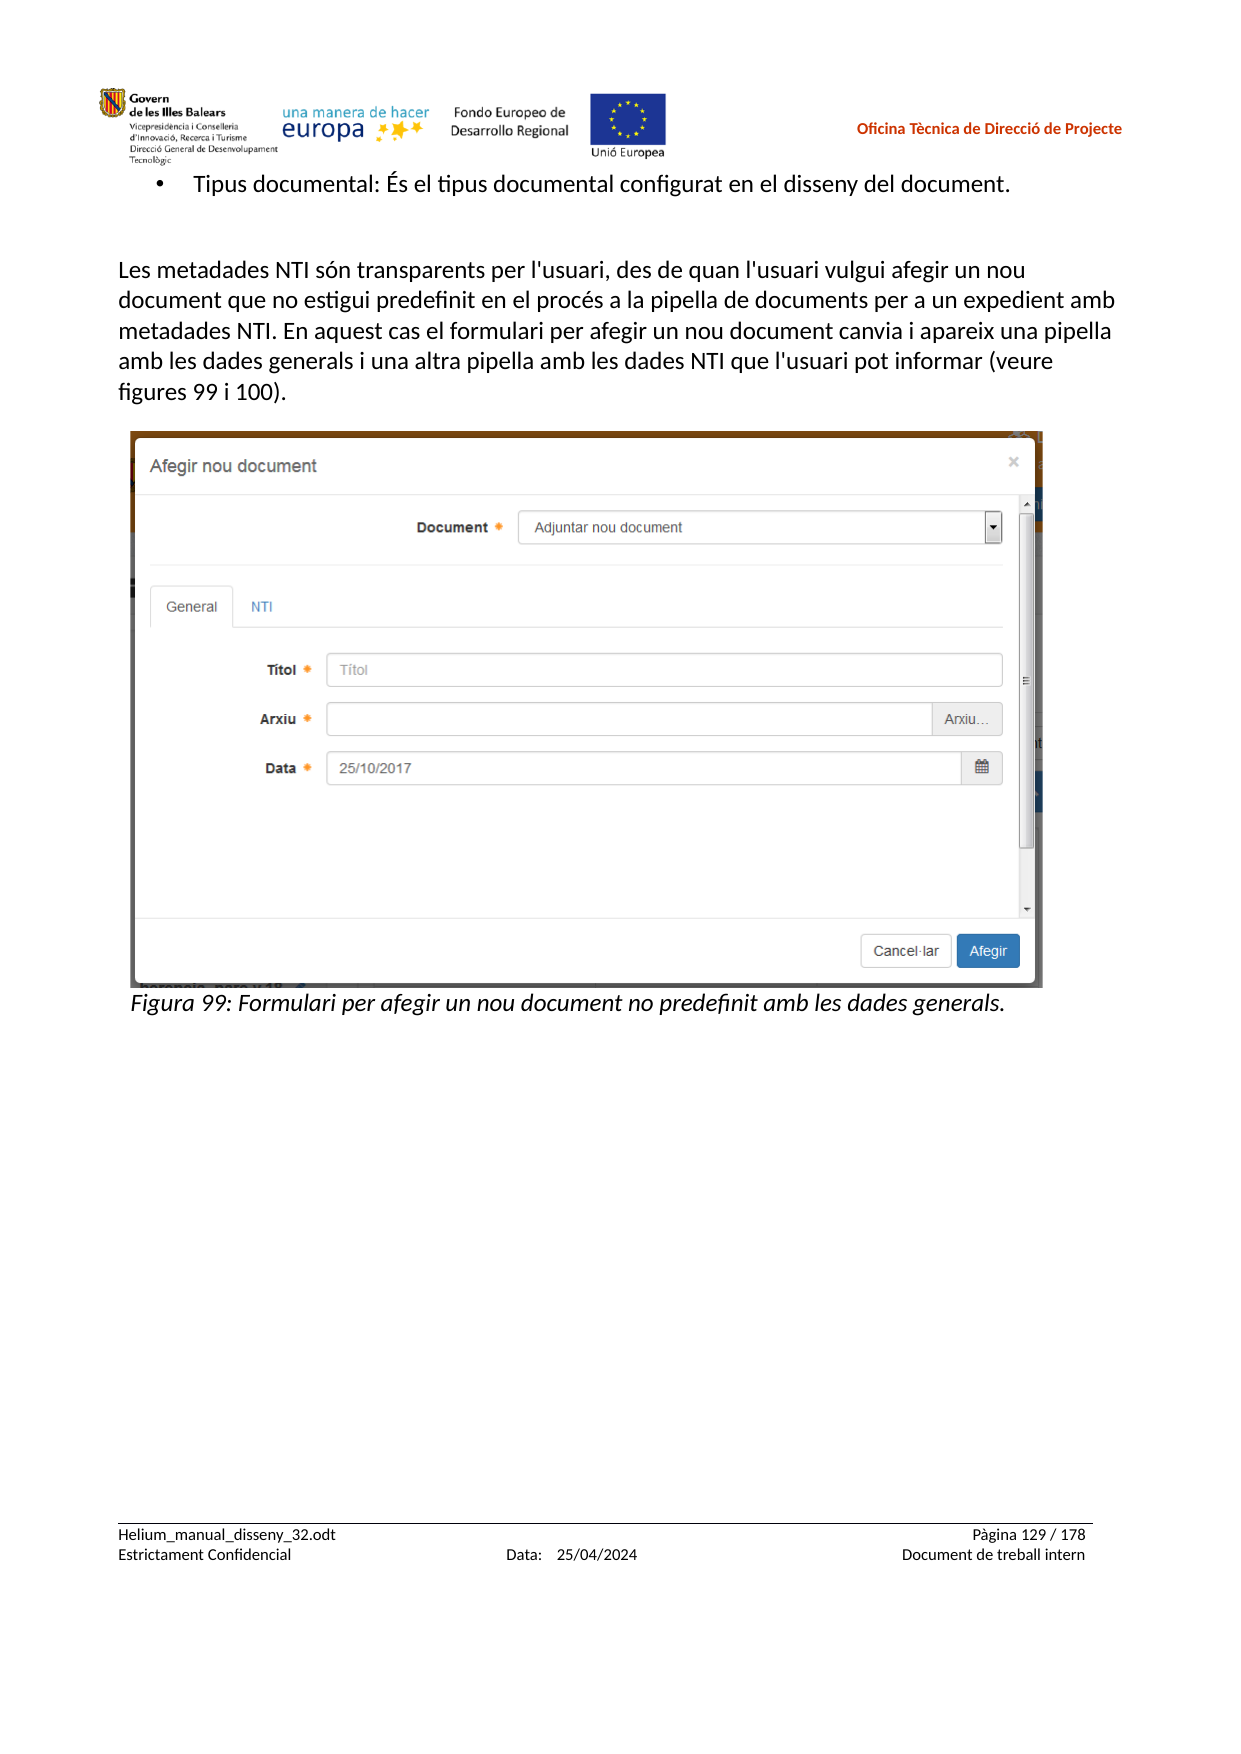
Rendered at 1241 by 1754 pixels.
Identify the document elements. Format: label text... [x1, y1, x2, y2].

text Les metadades NTI són transparents per l'usuari, des de quan l'usuari vulgui afegir un nou document que no estigui predefinit en el procés a la pipella de documents per a un expedient amb metadades NTI. En aquest cas el formulari per afegir un nou document canvia i apareix una pipella amb les dades generals i una altra pipella amb les dades NTI que l'usuari pot informar (veure figures 99 i 100). [118, 254, 1122, 407]
picture [99, 87, 668, 166]
text Figura 99: Formulari per afegir un nou document no predefinit amb les dades generals. [130, 988, 1043, 1018]
picture [130, 431, 1043, 988]
list Tipus documental: És el tipus documental configurat en el disseny del document. [156, 168, 1122, 198]
